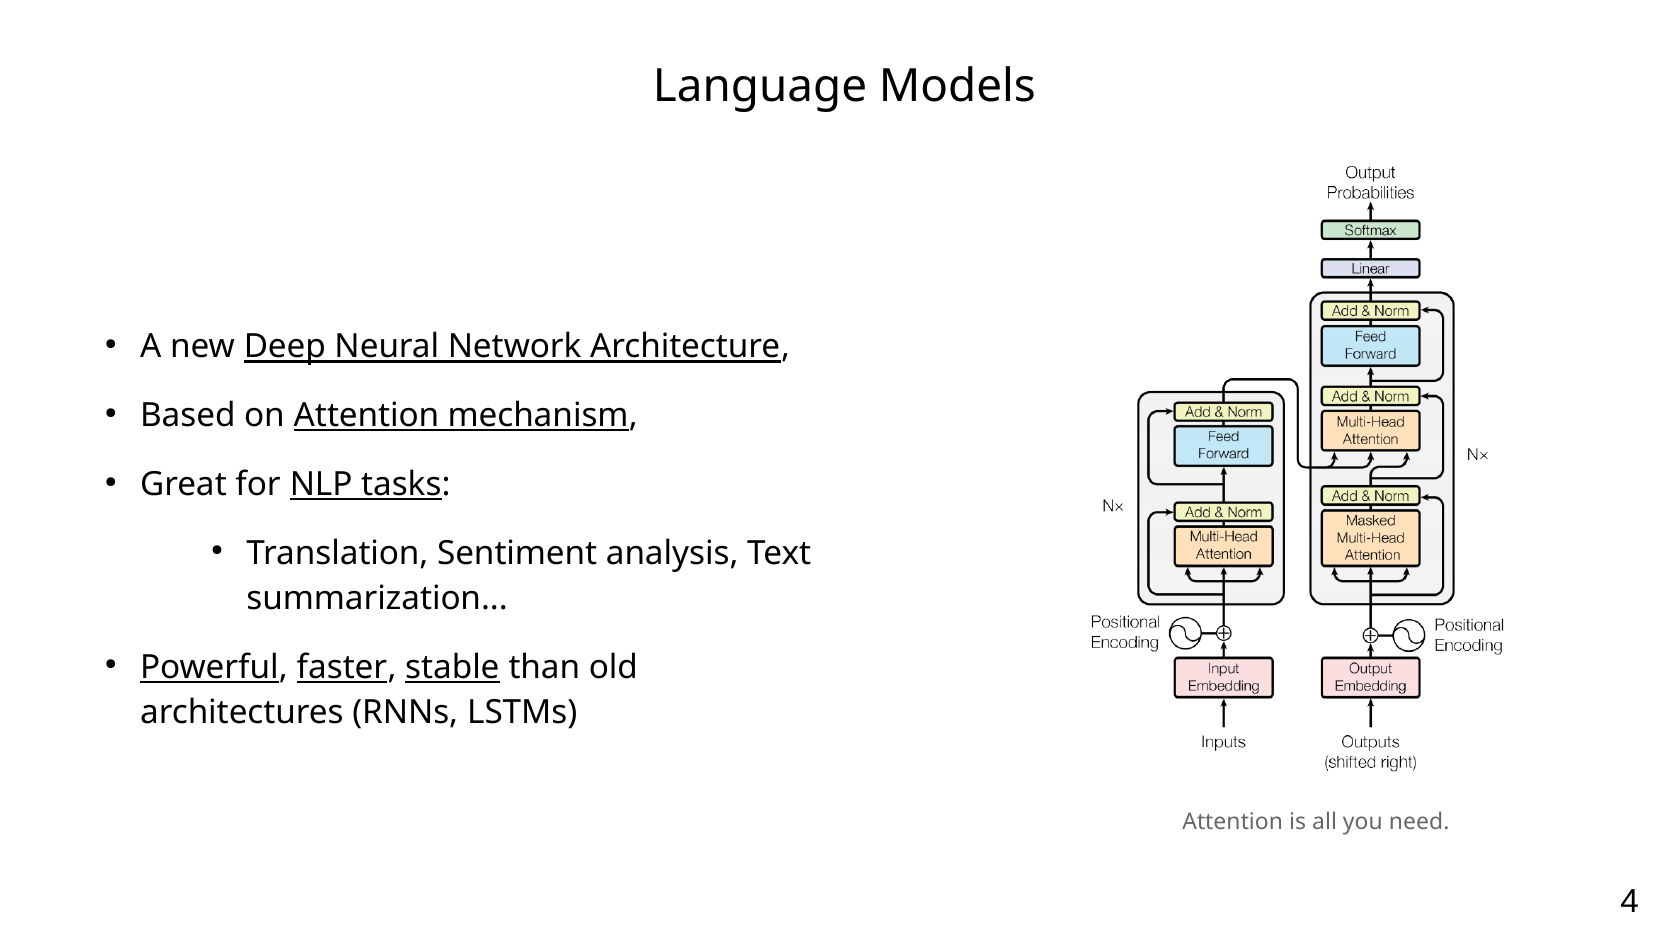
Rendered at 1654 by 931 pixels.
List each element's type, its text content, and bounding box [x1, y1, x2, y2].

picture [1062, 152, 1537, 788]
text_box Language Models [376, 45, 1277, 123]
text_box [1024, 874, 1654, 931]
text_box Attention is all you need. [1013, 797, 1619, 875]
text_box A new Deep Neural Network Architecture, Based on Attention mechanism, Great for NLP tasks: Translation, Sentiment analysis, Text summarization... Powerful, faster, stable than old architectures (RNNs, LSTMs) [90, 240, 841, 741]
